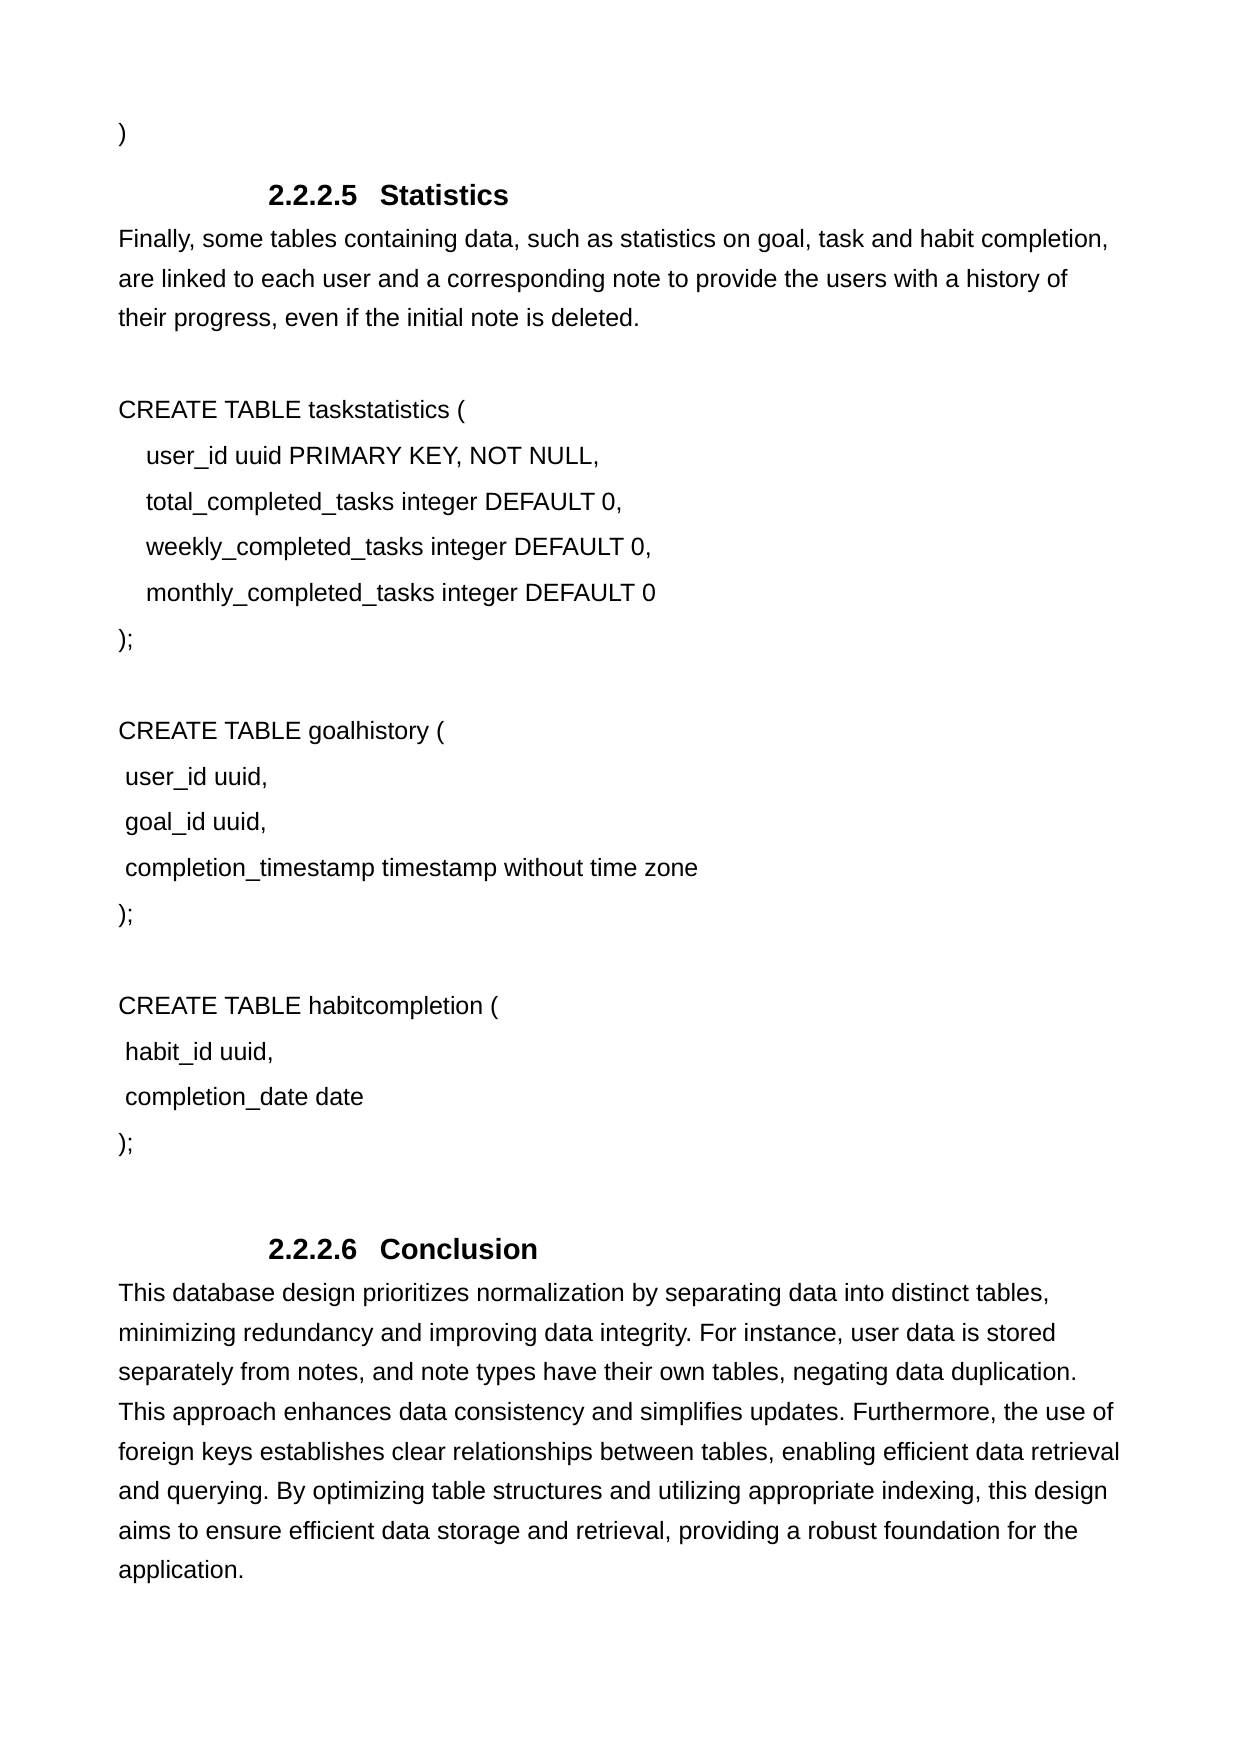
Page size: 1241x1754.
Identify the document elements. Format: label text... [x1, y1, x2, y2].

text user_id uuid, [118, 762, 1122, 790]
subtitle Statistics [268, 178, 1122, 212]
subtitle Conclusion [268, 1232, 1122, 1266]
text ); [118, 1128, 1122, 1157]
text weekly_completed_tasks integer DEFAULT 0, [118, 532, 1122, 561]
text CREATE TABLE habitcompletion ( [118, 991, 1122, 1019]
text CREATE TABLE taskstatistics ( [118, 395, 1122, 424]
text CREATE TABLE goalhistory ( [118, 716, 1122, 744]
list This database design prioritizes normalization by separating data into distinct tables, minimizing redundancy and improving data integrity. For instance, user data is stored separately from notes, and note types have their own tables, negating data duplication. This approach enhances data consistency and simplifies updates. Furthermore, the use of foreign keys establishes clear relationships between tables, enabling efficient data retrieval and querying. By optimizing table structures and utilizing appropriate indexing, this design aims to ensure efficient data storage and retrieval, providing a robust foundation for the application. [118, 1278, 1122, 1584]
text habit_id uuid, [118, 1037, 1122, 1065]
text ); [118, 899, 1122, 928]
text user_id uuid PRIMARY KEY, NOT NULL, [118, 441, 1122, 469]
text completion_date date [118, 1082, 1122, 1111]
text monthly_completed_tasks integer DEFAULT 0 [118, 578, 1122, 607]
list Finally, some tables containing data, such as statistics on goal, task and habit completion, are linked to each user and a corresponding note to provide the users with a history of their progress, even if the initial note is deleted. [118, 224, 1122, 332]
text goal_id uuid, [118, 807, 1122, 836]
text ) [118, 118, 1122, 147]
text total_completed_tasks integer DEFAULT 0, [118, 487, 1122, 515]
text ); [118, 624, 1122, 653]
text completion_timestamp timestamp without time zone [118, 853, 1122, 882]
